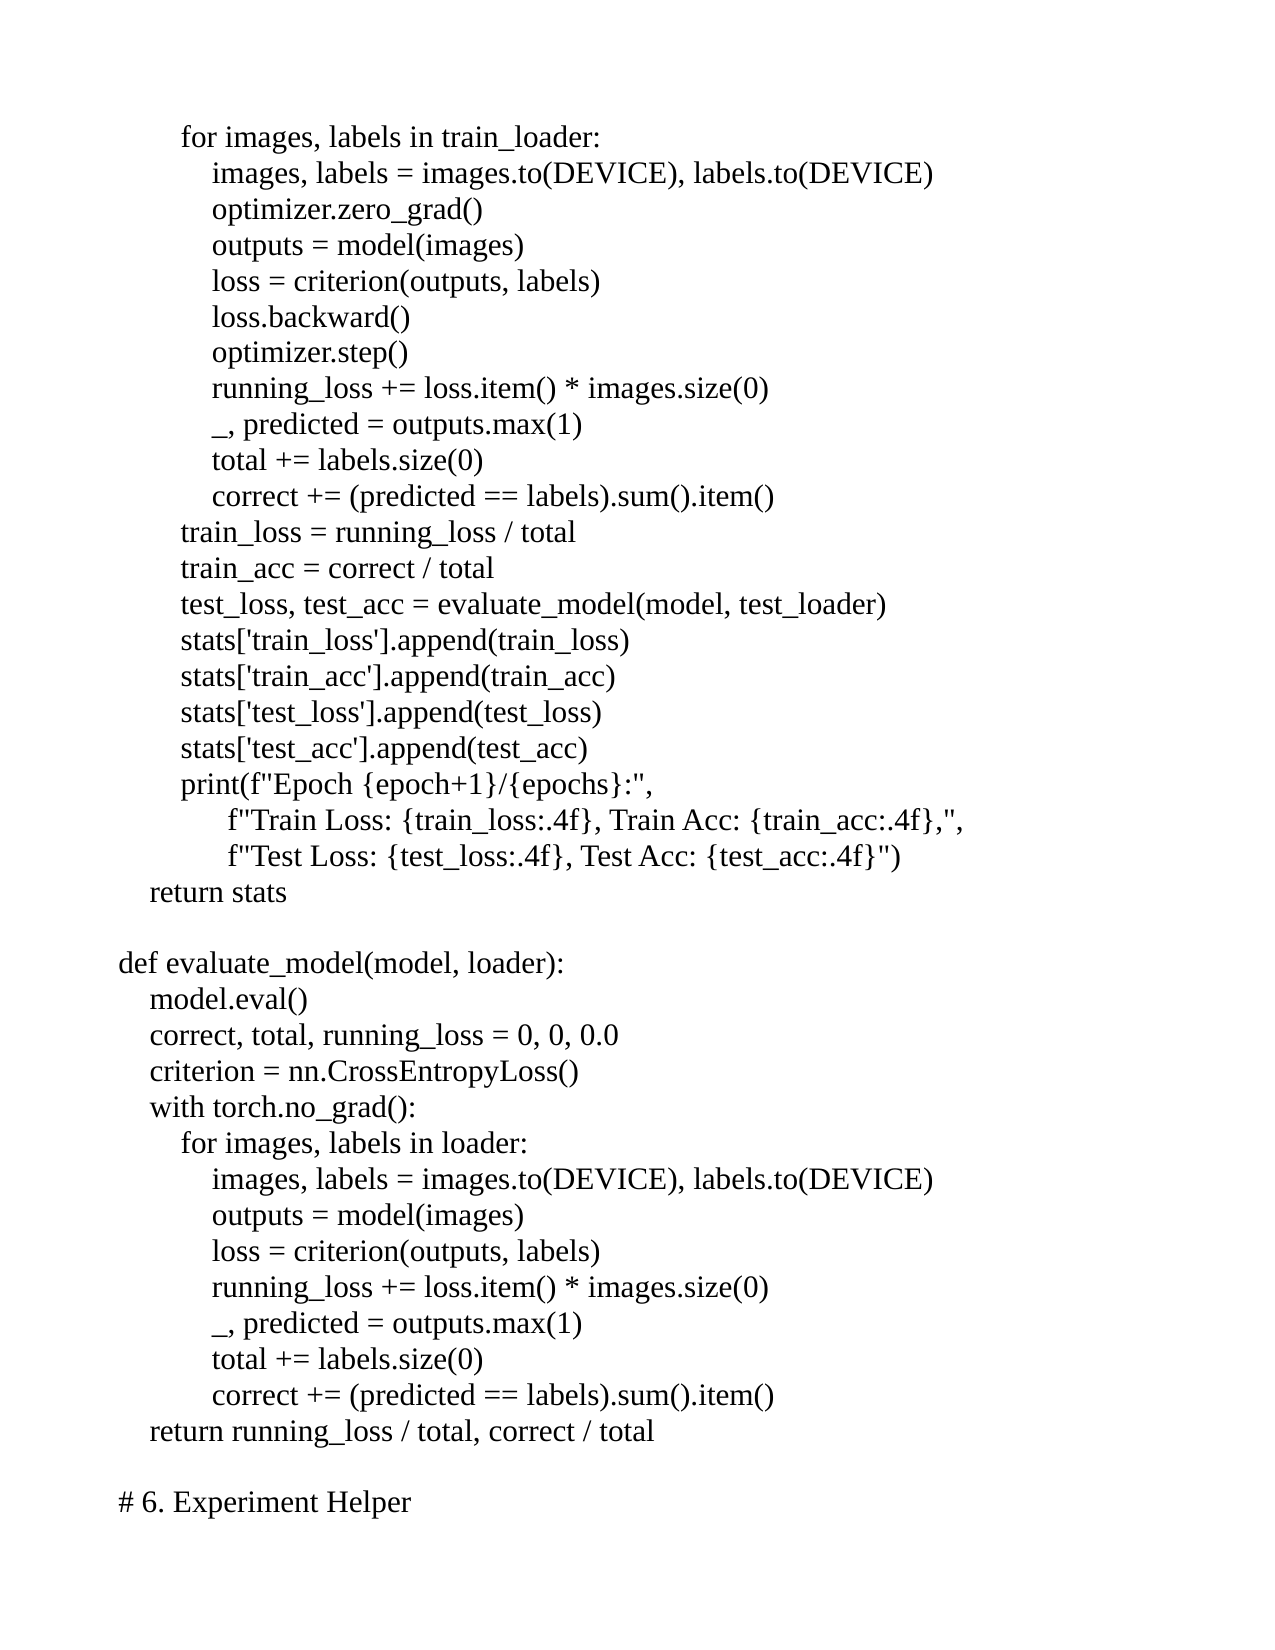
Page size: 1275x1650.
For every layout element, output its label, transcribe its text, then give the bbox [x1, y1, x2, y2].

text outputs = model(images) [118, 1196, 1157, 1232]
text model.eval() [118, 981, 1157, 1017]
text loss = criterion(outputs, labels) [118, 262, 1157, 298]
text correct, total, running_loss = 0, 0, 0.0 [118, 1017, 1157, 1052]
text with torch.no_grad(): [118, 1088, 1157, 1124]
text return stats [118, 873, 1157, 909]
text train_loss = running_loss / total [118, 513, 1157, 549]
text loss.backward() [118, 298, 1157, 334]
text f"Test Loss: {test_loss:.4f}, Test Acc: {test_acc:.4f}") [118, 837, 1157, 873]
text outputs = model(images) [118, 226, 1157, 262]
text running_loss += loss.item() * images.size(0) [118, 370, 1157, 406]
text loss = criterion(outputs, labels) [118, 1232, 1157, 1268]
text total += labels.size(0) [118, 1340, 1157, 1376]
text criterion = nn.CrossEntropyLoss() [118, 1052, 1157, 1088]
text stats['train_acc'].append(train_acc) [118, 657, 1157, 693]
text for images, labels in loader: [118, 1124, 1157, 1160]
text stats['test_loss'].append(test_loss) [118, 693, 1157, 729]
text stats['test_acc'].append(test_acc) [118, 729, 1157, 765]
text _, predicted = outputs.max(1) [118, 406, 1157, 442]
text print(f"Epoch {epoch+1}/{epochs}:", [118, 765, 1157, 801]
text correct += (predicted == labels).sum().item() [118, 1376, 1157, 1412]
text optimizer.step() [118, 334, 1157, 370]
text test_loss, test_acc = evaluate_model(model, test_loader) [118, 585, 1157, 621]
text return running_loss / total, correct / total [118, 1412, 1157, 1448]
text f"Train Loss: {train_loss:.4f}, Train Acc: {train_acc:.4f},", [118, 801, 1157, 837]
text _, predicted = outputs.max(1) [118, 1304, 1157, 1340]
text def evaluate_model(model, loader): [118, 945, 1157, 981]
text total += labels.size(0) [118, 442, 1157, 477]
text running_loss += loss.item() * images.size(0) [118, 1268, 1157, 1304]
text optimizer.zero_grad() [118, 190, 1157, 226]
text stats['train_loss'].append(train_loss) [118, 621, 1157, 657]
text correct += (predicted == labels).sum().item() [118, 477, 1157, 513]
text for images, labels in train_loader: [118, 118, 1157, 154]
text images, labels = images.to(DEVICE), labels.to(DEVICE) [118, 154, 1157, 190]
text images, labels = images.to(DEVICE), labels.to(DEVICE) [118, 1160, 1157, 1196]
text # 6. Experiment Helper [118, 1484, 1157, 1520]
text train_acc = correct / total [118, 549, 1157, 585]
